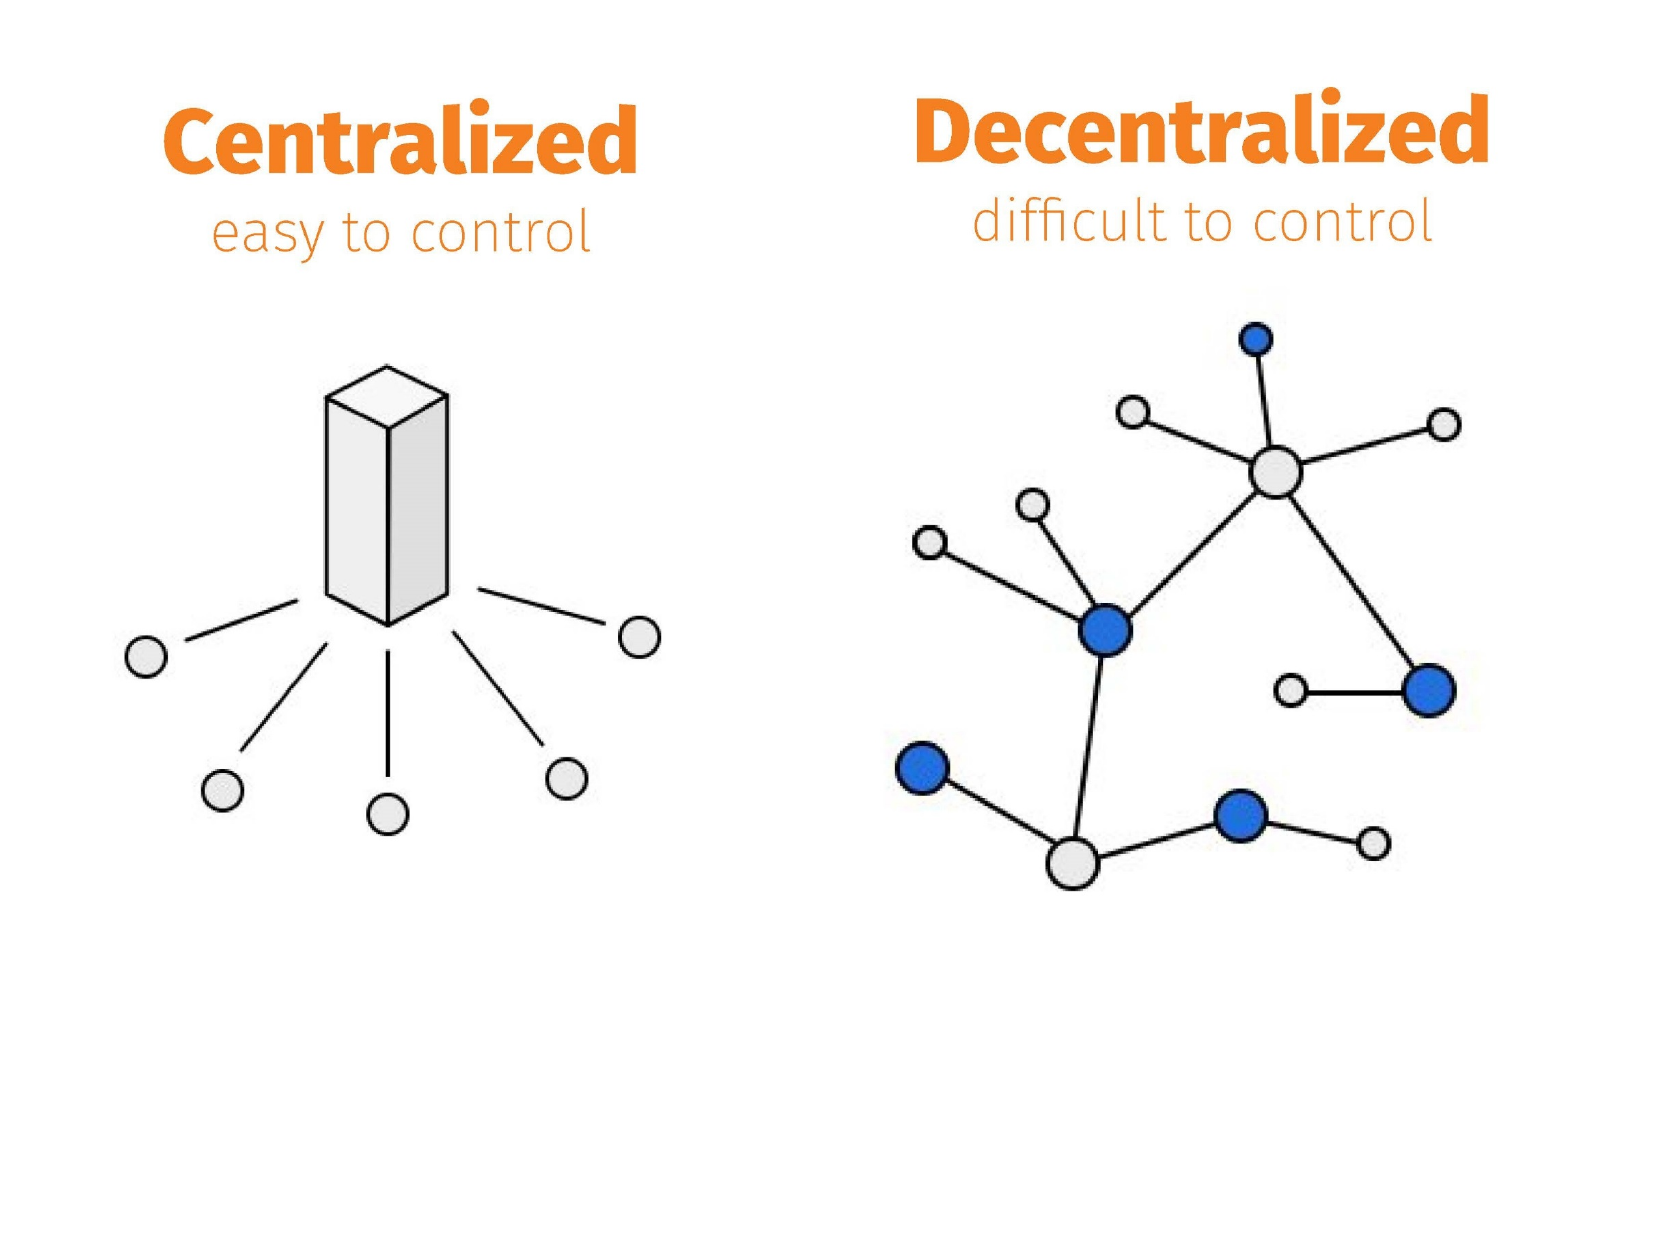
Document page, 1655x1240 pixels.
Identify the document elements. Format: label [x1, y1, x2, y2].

picture [0, 0, 1651, 934]
